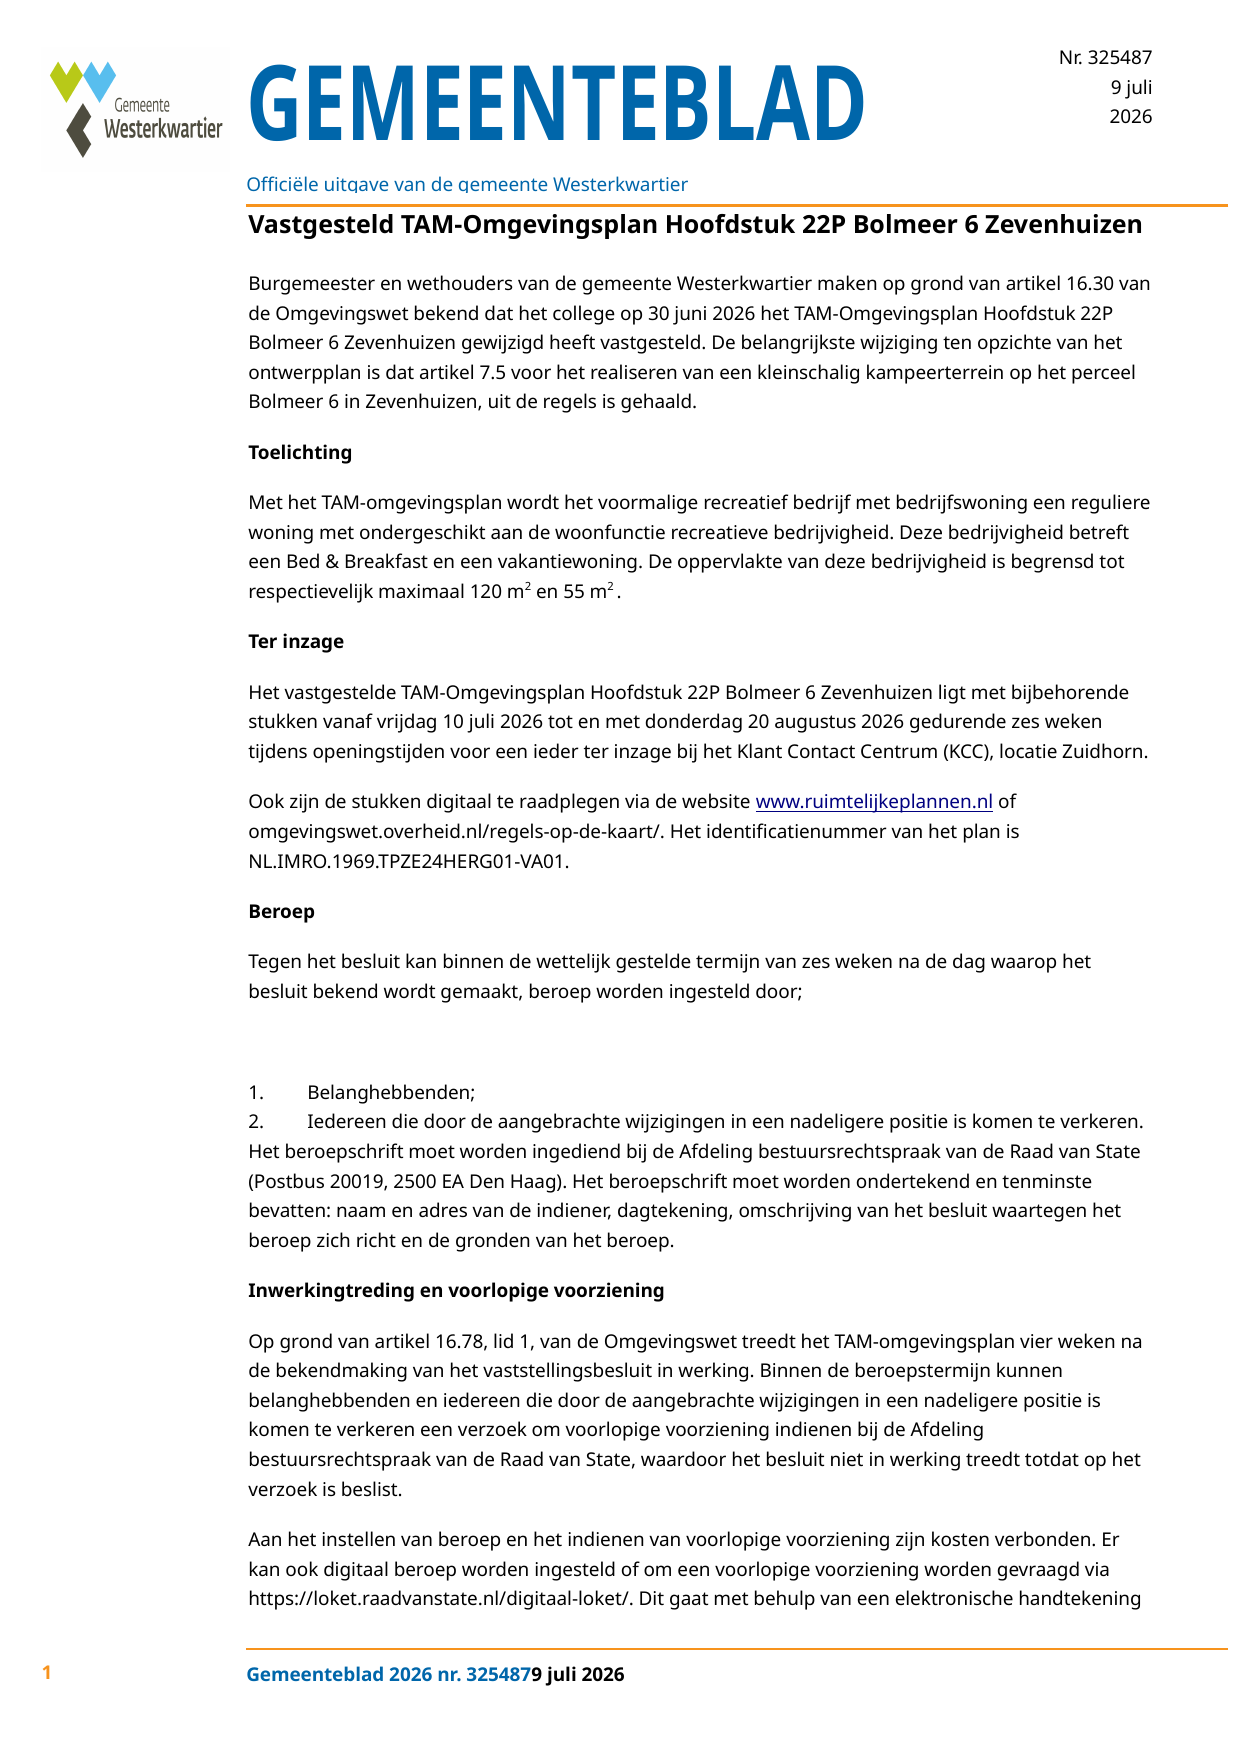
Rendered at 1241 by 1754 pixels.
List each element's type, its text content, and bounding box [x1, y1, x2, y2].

text Het vastgestelde TAM-Omgevingsplan Hoofdstuk 22P Bolmeer 6 Zevenhuizen ligt met bijbehorende stukken vanaf vrijdag 10 juli 2026 tot en met donderdag 20 augustus 2026 gedurende zes weken tijdens openingstijden voor een ieder ter inzage bij het Klant Contact Centrum (KCC), locatie Zuidhorn. [248, 679, 1152, 764]
text Toelichting [248, 439, 1152, 465]
text Tegen het besluit kan binnen de wettelijk gestelde termijn van zes weken na de dag waarop het besluit bekend wordt gemaakt, beroep worden ingesteld door; [248, 949, 1152, 1004]
text Beroep [248, 898, 1152, 924]
text Vastgesteld TAM-Omgevingsplan Hoofdstuk 22P Bolmeer 6 Zevenhuizen [248, 207, 1152, 241]
list Belanghebbenden; [248, 1079, 1152, 1105]
text Het beroepschrift moet worden ingediend bij de Afdeling bestuursrechtspraak van de Raad van State (Postbus 20019, 2500 EA Den Haag). Het beroepschrift moet worden ondertekend en tenminste bevatten: naam en adres van de indiener, dagtekening, omschrijving van het besluit waartegen het beroep zich richt en de gronden van het beroep. [248, 1138, 1152, 1253]
text Inwerkingtreding en voorlopige voorziening [248, 1277, 1152, 1303]
list Iedereen die door de aangebrachte wijzigingen in een nadeligere positie is komen te verkeren. [248, 1109, 1152, 1134]
picture [41, 47, 231, 172]
text Aan het instellen van beroep en het indienen van voorlopige voorziening zijn kosten verbonden. Er kan ook digitaal beroep worden ingesteld of om een voorlopige voorziening worden gevraagd via https://loket.raadvanstate.nl/digitaal-loket/. Dit gaat met behulp van een elektronische handtekening [248, 1526, 1152, 1611]
text Ook zijn de stukken digitaal te raadplegen via de website www.ruimtelijkeplannen.nl of omgevingswet.overheid.nl/regels-op-de-kaart/. Het identificatienummer van het plan is NL.IMRO.1969.TPZE24HERG01-VA01. [248, 789, 1152, 873]
text Ter inzage [248, 629, 1152, 654]
text Op grond van artikel 16.78, lid 1, van de Omgevingswet treedt het TAM-omgevingsplan vier weken na de bekendmaking van het vaststellingsbesluit in werking. Binnen de beroepstermijn kunnen belanghebbenden en iedereen die door de aangebrachte wijzigingen in een nadeligere positie is komen te verkeren een verzoek om voorlopige voorziening indienen bij de Afdeling bestuursrechtspraak van de Raad van State, waardoor het besluit niet in werking treedt totdat op het verzoek is beslist. [248, 1328, 1152, 1501]
text Burgemeester en wethouders van de gemeente Westerkwartier maken op grond van artikel 16.30 van de Omgevingswet bekend dat het college op 30 juni 2026 het TAM-Omgevingsplan Hoofdstuk 22P Bolmeer 6 Zevenhuizen gewijzigd heeft vastgesteld. De belangrijkste wijziging ten opzichte van het ontwerpplan is dat artikel 7.5 voor het realiseren van een kleinschalig kampeerterrein op het perceel Bolmeer 6 in Zevenhuizen, uit de regels is gehaald. [248, 270, 1152, 414]
text Met het TAM-omgevingsplan wordt het voormalige recreatief bedrijf met bedrijfswoning een reguliere woning met ondergeschikt aan de woonfunctie recreatieve bedrijvigheid. Deze bedrijvigheid betreft een Bed & Breakfast en een vakantiewoning. De oppervlakte van deze bedrijvigheid is begrensd tot respectievelijk maximaal 120 m2 en 55 m2 . [248, 489, 1152, 604]
